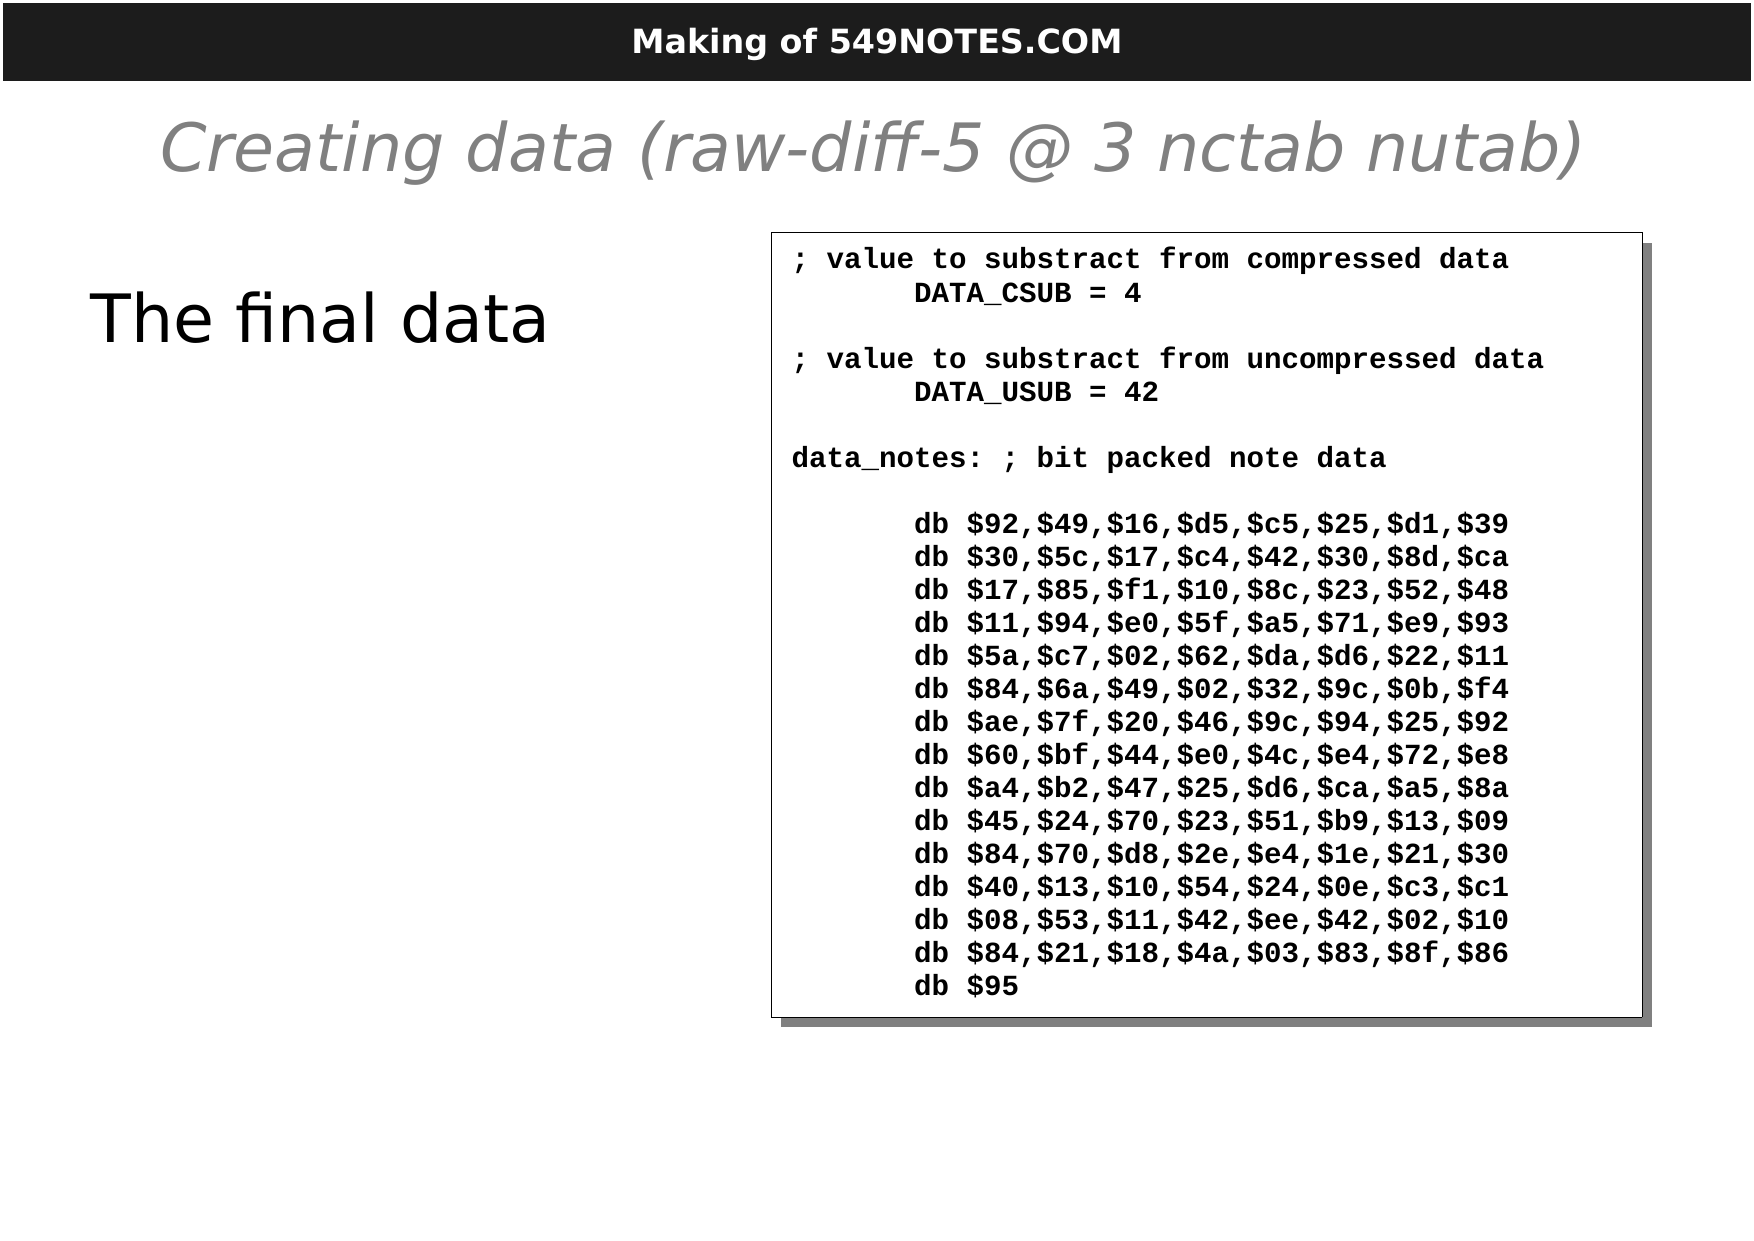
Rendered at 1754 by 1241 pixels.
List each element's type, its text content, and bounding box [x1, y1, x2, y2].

table_header ; value to substract from compressed data DATA_CSUB = 4 ; value to substract from uncompressed data DATA_USUB = 42 data_notes: ; bit packed note data db $92,$49,$16,$d5,$c5,$25,$d1,$39 db $30,$5c,$17,$c4,$42,$30,$8d,$ca db $17,$85,$f1,$10,$8c,$23,$52,$48 db $11,$94,$e0,$5f,$a5,$71,$e9,$93 db $5a,$c7,$02,$62,$da,$d6,$22,$11 db $84,$6a,$49,$02,$32,$9c,$0b,$f4 db $ae,$7f,$20,$46,$9c,$94,$25,$92 db $60,$bf,$44,$e0,$4c,$e4,$72,$e8 db $a4,$b2,$47,$25,$d6,$ca,$a5,$8a db $45,$24,$70,$23,$51,$b9,$13,$09 db $84,$70,$d8,$2e,$e4,$1e,$21,$30 db $40,$13,$10,$54,$24,$0e,$c3,$c1 db $08,$53,$11,$42,$ee,$42,$02,$10 db $84,$21,$18,$4a,$03,$83,$8f,$86 db $95 [765, 226, 1658, 1033]
text Creating data (raw-diff-5 @ 3 nctab nutab) [3, 110, 1751, 188]
